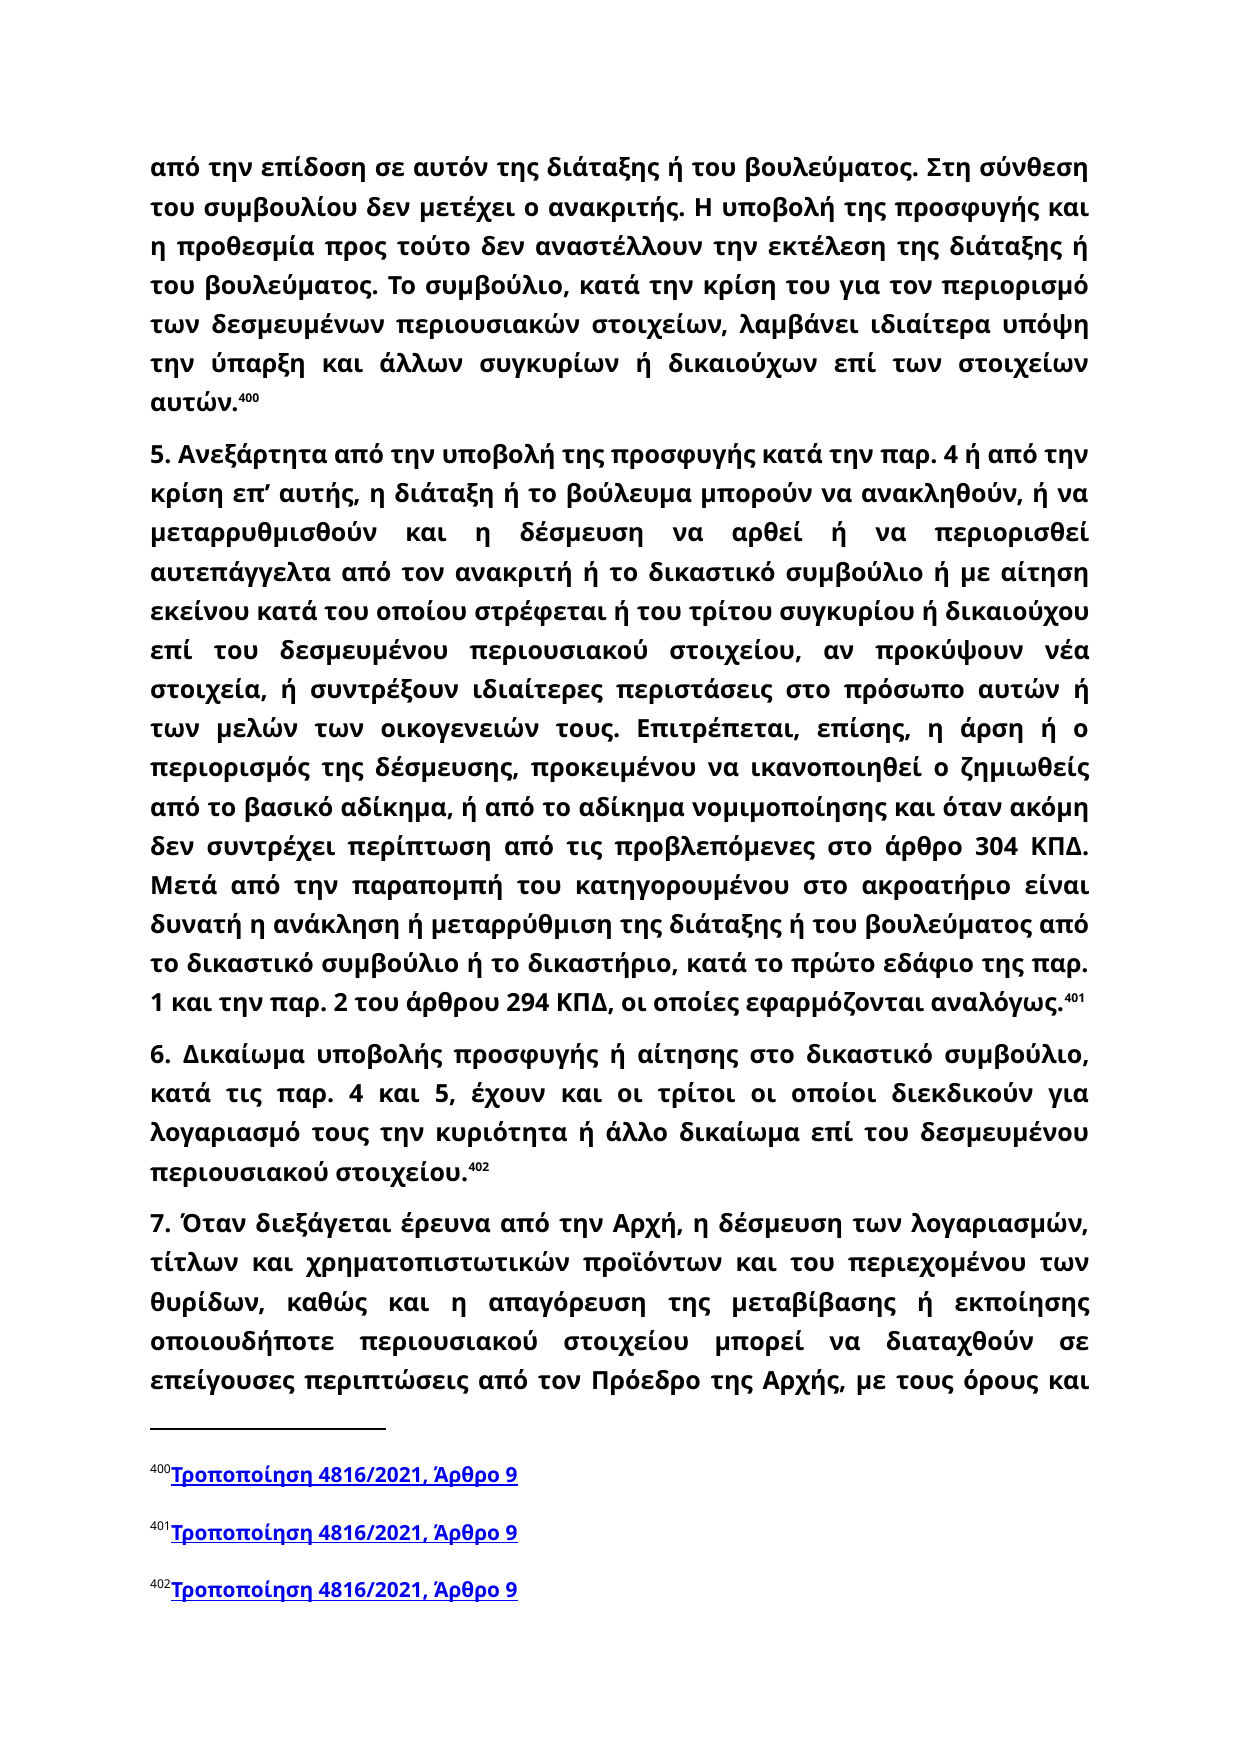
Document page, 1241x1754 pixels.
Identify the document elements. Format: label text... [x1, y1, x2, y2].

text Τροποποίηση 4816/2021, Άρθρο 9 [150, 1518, 1090, 1546]
text Τροποποίηση 4816/2021, Άρθρο 9 [150, 1460, 1090, 1489]
text 6. Δικαίωμα υποβολής προσφυγής ή αίτησης στο δικαστικό συμβούλιο, κατά τις παρ. 4 και 5, έχουν και οι τρίτοι οι οποίοι διεκδικούν για λογαριασμό τους την κυριότητα ή άλλο δικαίωμα επί του δεσμευμένου περιουσιακού στοιχείου. [150, 1037, 1090, 1188]
text 7. Όταν διεξάγεται έρευνα από την Αρχή, η δέσμευση των λογαριασμών, τίτλων και χρηματοπιστωτικών προϊόντων και του περιεχομένου των θυρίδων, καθώς και η απαγόρευση της μεταβίβασης ή εκποίησης οποιουδήποτε περιουσιακού στοιχείου μπορεί να διαταχθούν σε επείγουσες περιπτώσεις από τον Πρόεδρο της Αρχής, με τους όρους και [150, 1206, 1090, 1397]
text από την επίδοση σε αυτόν της διάταξης ή του βουλεύματος. Στη σύνθεση του συμβουλίου δεν μετέχει ο ανακριτής. Η υποβολή της προσφυγής και η προθεσμία προς τούτο δεν αναστέλλουν την εκτέλεση της διάταξης ή του βουλεύματος. Το συμβούλιο, κατά την κρίση του για τον περιορισμό των δεσμευμένων περιουσιακών στοιχείων, λαμβάνει ιδιαίτερα υπόψη την ύπαρξη και άλλων συγκυρίων ή δικαιούχων επί των στοιχείων αυτών. [150, 150, 1090, 419]
text 5. Ανεξάρτητα από την υποβολή της προσφυγής κατά την παρ. 4 ή από την κρίση επ’ αυτής, η διάταξη ή το βούλευμα μπορούν να ανακληθούν, ή να μεταρρυθμισθούν και η δέσμευση να αρθεί ή να περιορισθεί αυτεπάγγελτα από τον ανακριτή ή το δικαστικό συμβούλιο ή με αίτηση εκείνου κατά του οποίου στρέφεται ή του τρίτου συγκυρίου ή δικαιούχου επί του δεσμευμένου περιουσιακού στοιχείου, αν προκύψουν νέα στοιχεία, ή συντρέξουν ιδιαίτερες περιστάσεις στο πρόσωπο αυτών ή των μελών των οικογενειών τους. Επιτρέπεται, επίσης, η άρση ή ο περιορισμός της δέσμευσης, προκειμένου να ικανοποιηθεί ο ζημιωθείς από το βασικό αδίκημα, ή από το αδίκημα νομιμοποίησης και όταν ακόμη δεν συντρέχει περίπτωση από τις προβλεπόμενες στο άρθρο 304 ΚΠΔ. Μετά από την παραπομπή του κατηγορουμένου στο ακροατήριο είναι δυνατή η ανάκληση ή μεταρρύθμιση της διάταξης ή του βουλεύματος από το δικαστικό συμβούλιο ή το δικαστήριο, κατά το πρώτο εδάφιο της παρ. 1 και την παρ. 2 του άρθρου 294 ΚΠΔ, οι οποίες εφαρμόζονται αναλόγως. [150, 437, 1090, 1019]
text Τροποποίηση 4816/2021, Άρθρο 9 [150, 1576, 1090, 1604]
